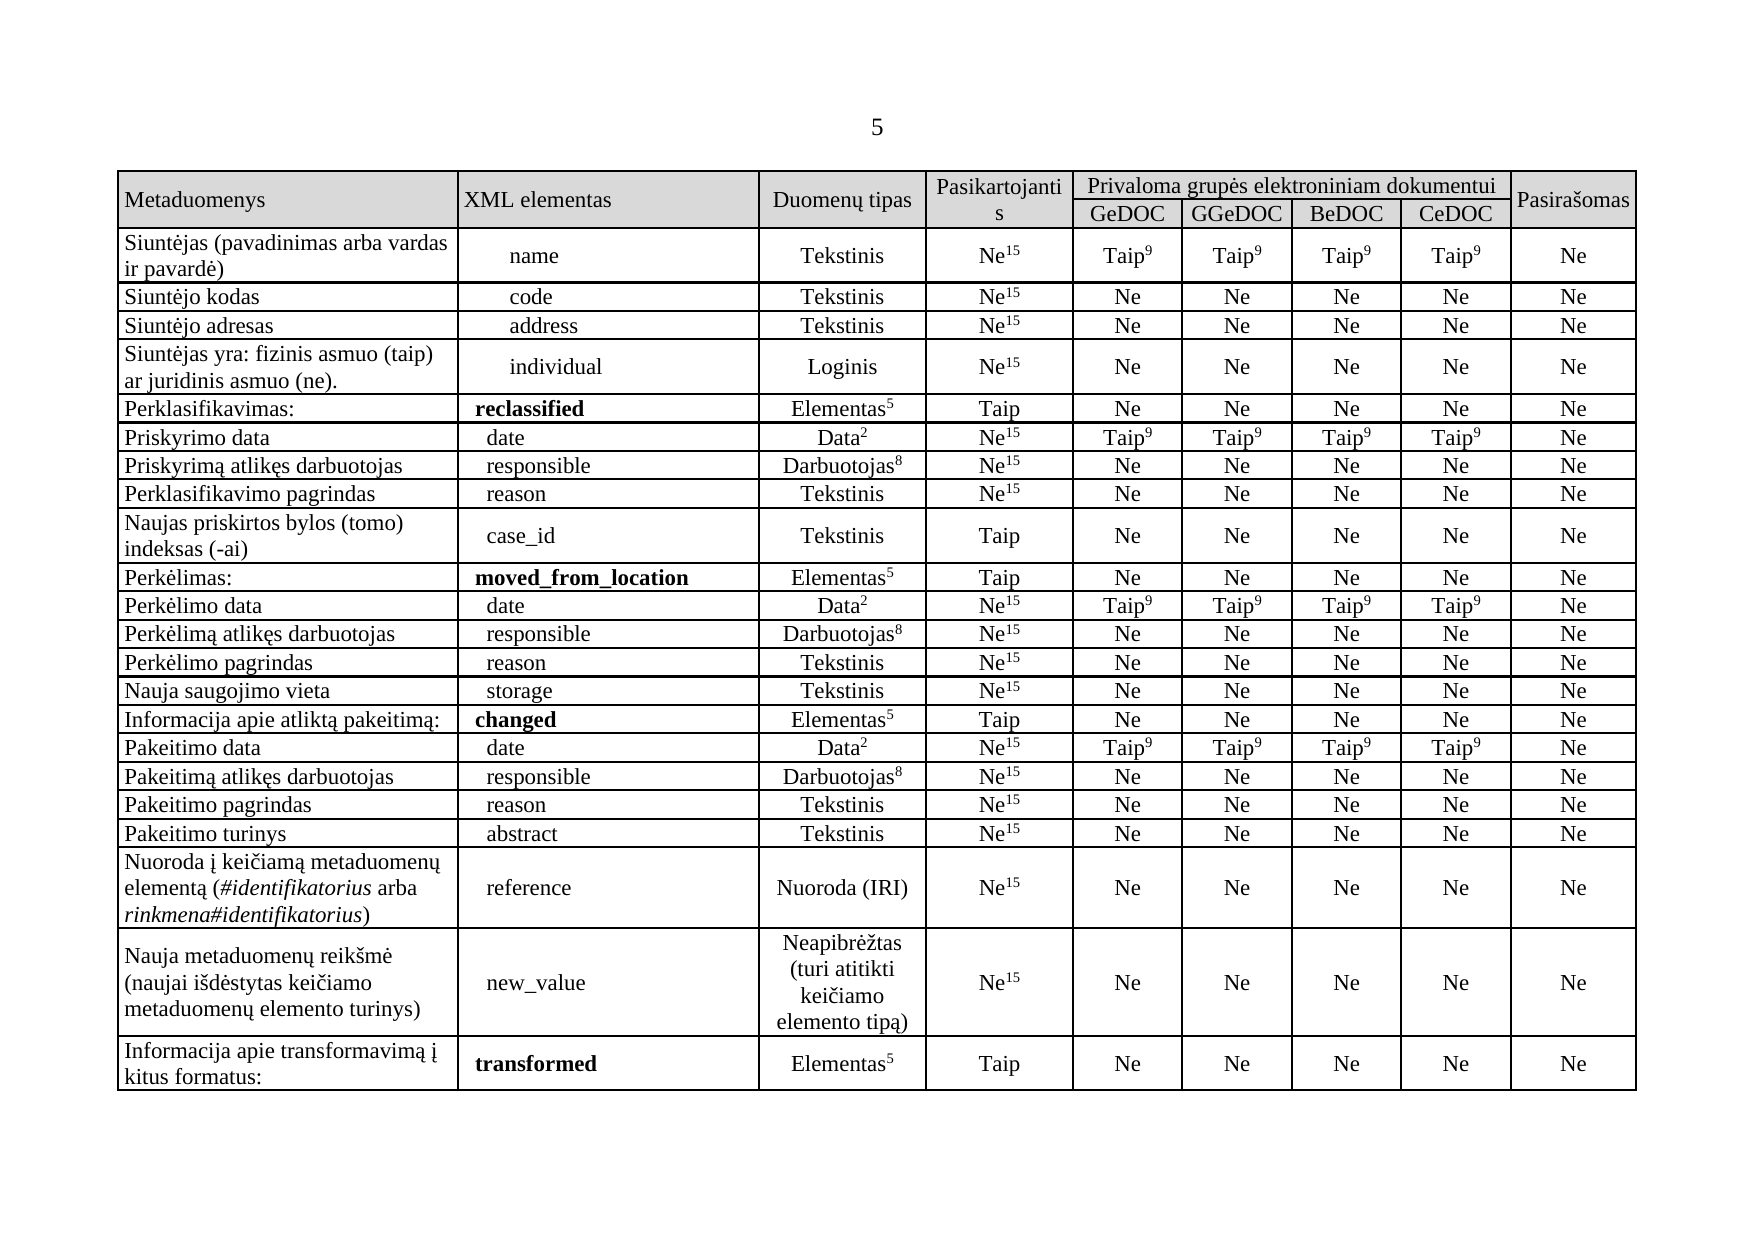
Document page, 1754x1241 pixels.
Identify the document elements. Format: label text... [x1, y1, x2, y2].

table_cell Ne [1402, 480, 1510, 507]
table_cell Ne [1183, 763, 1291, 789]
table_cell Taip9 [1402, 734, 1510, 761]
table_cell BeDOC [1293, 200, 1400, 227]
table_cell Ne [1402, 706, 1510, 732]
table_cell Ne [1183, 678, 1291, 704]
table_cell Ne [1293, 929, 1400, 1034]
table_cell reference [459, 848, 758, 927]
table_cell Perkėlimo pagrindas [119, 649, 457, 675]
table_header Privaloma grupės elektroniniam dokumentui [1074, 172, 1510, 198]
table_cell Ne [1074, 395, 1181, 421]
table_cell Ne [1402, 395, 1510, 421]
table_cell Perkėlimo data [119, 592, 457, 618]
table_cell reclassified [459, 395, 758, 421]
table_cell Loginis [760, 340, 925, 393]
table_header Metaduomenys [119, 172, 457, 227]
table_cell Ne [1074, 791, 1181, 817]
table_cell Pakeitimo turinys [119, 820, 457, 846]
table_cell Taip [927, 706, 1072, 732]
table_cell Ne [1512, 763, 1635, 789]
table_cell Ne [1183, 564, 1291, 590]
table_cell Ne [1074, 678, 1181, 704]
table_cell Ne [1402, 564, 1510, 590]
table_header Duomenų tipas [760, 172, 925, 227]
table_cell Ne15 [927, 848, 1072, 927]
table_cell Taip9 [1293, 424, 1400, 450]
table_cell Elementas5 [760, 564, 925, 590]
table_cell Ne [1512, 284, 1635, 310]
table_header XML elementas [459, 172, 758, 227]
table_cell Siuntėjas yra: fizinis asmuo (taip) ar juridinis asmuo (ne). [119, 340, 457, 393]
table_cell Ne [1512, 706, 1635, 732]
table_cell Pakeitimo data [119, 734, 457, 761]
table_cell responsible [459, 452, 758, 478]
table_cell Tekstinis [760, 284, 925, 310]
table_cell Ne [1512, 929, 1635, 1034]
table_cell Ne [1512, 734, 1635, 761]
table_cell Ne [1074, 848, 1181, 927]
table_cell Taip [927, 1037, 1072, 1089]
table_cell Ne [1293, 312, 1400, 338]
table_cell Ne [1402, 678, 1510, 704]
table_cell Ne [1293, 480, 1400, 507]
table_header Pasikartojantis [927, 172, 1072, 227]
table_cell Tekstinis [760, 649, 925, 675]
table_cell Ne [1512, 678, 1635, 704]
table_cell Tekstinis [760, 678, 925, 704]
table_cell Ne [1183, 791, 1291, 817]
table_cell Taip9 [1293, 592, 1400, 618]
table_cell individual [459, 340, 758, 393]
table_cell Siuntėjas (pavadinimas arba vardas ir pavardė) [119, 229, 457, 281]
table_cell Ne15 [927, 424, 1072, 450]
table_cell Nauja saugojimo vieta [119, 678, 457, 704]
table_cell Ne [1074, 1037, 1181, 1089]
table_cell Tekstinis [760, 820, 925, 846]
table_cell Ne [1293, 791, 1400, 817]
table_cell Ne [1293, 621, 1400, 647]
table_cell date [459, 734, 758, 761]
table_cell code [459, 284, 758, 310]
table_cell Ne [1183, 929, 1291, 1034]
table_cell Ne [1183, 706, 1291, 732]
table_cell Ne [1074, 820, 1181, 846]
table_cell Ne15 [927, 791, 1072, 817]
table_cell Taip9 [1183, 424, 1291, 450]
table_cell Ne15 [927, 312, 1072, 338]
table_cell Ne [1074, 452, 1181, 478]
table_cell Ne [1293, 395, 1400, 421]
table_cell Ne [1293, 284, 1400, 310]
table_cell Informacija apie transformavimą į kitus formatus: [119, 1037, 457, 1089]
table_cell Elementas5 [760, 706, 925, 732]
table_cell Ne15 [927, 678, 1072, 704]
table_cell Taip [927, 564, 1072, 590]
table_cell Ne [1074, 929, 1181, 1034]
table_cell case_id [459, 509, 758, 562]
table_cell Ne15 [927, 480, 1072, 507]
table_cell Ne [1293, 678, 1400, 704]
table_cell GGeDOC [1183, 200, 1291, 227]
table_cell Perkėlimą atlikęs darbuotojas [119, 621, 457, 647]
table_cell new_value [459, 929, 758, 1034]
table_cell Data2 [760, 592, 925, 618]
table_cell Ne [1074, 564, 1181, 590]
table_cell Taip9 [1074, 424, 1181, 450]
table_cell Taip9 [1402, 424, 1510, 450]
table_cell Data2 [760, 734, 925, 761]
table_cell Naujas priskirtos bylos (tomo) indeksas (-ai) [119, 509, 457, 562]
table_cell Elementas5 [760, 395, 925, 421]
table_cell Ne [1183, 452, 1291, 478]
table_cell Ne [1512, 340, 1635, 393]
table_cell Pakeitimo pagrindas [119, 791, 457, 817]
table_cell date [459, 592, 758, 618]
table_cell Ne [1402, 649, 1510, 675]
table_cell Ne [1074, 340, 1181, 393]
table_cell Ne [1402, 1037, 1510, 1089]
table_cell Ne [1074, 480, 1181, 507]
table_cell Ne [1402, 509, 1510, 562]
table_cell Pakeitimą atlikęs darbuotojas [119, 763, 457, 789]
table_cell Ne [1293, 509, 1400, 562]
table_cell Ne [1512, 1037, 1635, 1089]
table_cell Ne [1074, 312, 1181, 338]
table_cell Ne [1074, 763, 1181, 789]
table_cell Ne [1183, 312, 1291, 338]
table_cell Taip9 [1074, 229, 1181, 281]
table_cell changed [459, 706, 758, 732]
table_cell Taip9 [1293, 734, 1400, 761]
table_cell storage [459, 678, 758, 704]
table_cell Ne [1293, 848, 1400, 927]
table_cell Ne [1512, 395, 1635, 421]
table_cell responsible [459, 763, 758, 789]
table_cell Perkėlimas: [119, 564, 457, 590]
table_cell Tekstinis [760, 312, 925, 338]
table_cell Ne [1293, 564, 1400, 590]
table_cell Ne [1074, 284, 1181, 310]
table_cell Ne [1293, 820, 1400, 846]
table_cell Ne [1183, 509, 1291, 562]
table_cell Ne15 [927, 229, 1072, 281]
table_cell Ne [1512, 480, 1635, 507]
table_cell Siuntėjo kodas [119, 284, 457, 310]
table_cell Ne [1074, 706, 1181, 732]
table_cell Tekstinis [760, 791, 925, 817]
table_cell reason [459, 480, 758, 507]
table_cell Ne [1512, 452, 1635, 478]
table_cell name [459, 229, 758, 281]
table_cell Ne [1183, 480, 1291, 507]
table_cell Ne15 [927, 820, 1072, 846]
table_cell Ne [1512, 592, 1635, 618]
table_cell Ne [1293, 452, 1400, 478]
table_cell Ne [1183, 820, 1291, 846]
table_cell CeDOC [1402, 200, 1510, 227]
table_cell Taip9 [1402, 592, 1510, 618]
table_cell Ne [1512, 564, 1635, 590]
table_cell Taip [927, 509, 1072, 562]
table_cell Ne [1512, 848, 1635, 927]
table_cell Ne [1293, 706, 1400, 732]
table_cell Ne [1402, 820, 1510, 846]
table_cell reason [459, 649, 758, 675]
table_cell abstract [459, 820, 758, 846]
table_cell Ne [1512, 621, 1635, 647]
table_cell Nuoroda (IRI) [760, 848, 925, 927]
table_cell Taip9 [1074, 734, 1181, 761]
table_cell Ne [1512, 649, 1635, 675]
table_cell Ne [1183, 284, 1291, 310]
table_cell Darbuotojas8 [760, 763, 925, 789]
table_cell Ne15 [927, 340, 1072, 393]
table_cell Ne [1402, 452, 1510, 478]
table_cell Ne [1512, 312, 1635, 338]
table_cell Priskyrimą atlikęs darbuotojas [119, 452, 457, 478]
table_cell transformed [459, 1037, 758, 1089]
table_cell Darbuotojas8 [760, 452, 925, 478]
table_cell Tekstinis [760, 229, 925, 281]
table_cell Ne [1293, 340, 1400, 393]
table_cell Darbuotojas8 [760, 621, 925, 647]
table_cell Ne [1512, 820, 1635, 846]
table_cell Neapibrėžtas (turi atitikti keičiamo elemento tipą) [760, 929, 925, 1034]
table_cell date [459, 424, 758, 450]
table_cell Perklasifikavimo pagrindas [119, 480, 457, 507]
table_cell moved_from_location [459, 564, 758, 590]
table_cell Ne [1183, 1037, 1291, 1089]
table_cell Ne [1183, 340, 1291, 393]
table_cell Ne [1074, 621, 1181, 647]
table_cell Taip9 [1074, 592, 1181, 618]
table_cell Ne [1183, 649, 1291, 675]
table_cell Taip9 [1183, 592, 1291, 618]
table_cell responsible [459, 621, 758, 647]
table_cell Nuoroda į keičiamą metaduomenų elementą (#identifikatorius arba rinkmena#identifikatorius) [119, 848, 457, 927]
table_cell GeDOC [1074, 200, 1181, 227]
table_cell Informacija apie atliktą pakeitimą: [119, 706, 457, 732]
table_cell Taip9 [1293, 229, 1400, 281]
table_cell Taip [927, 395, 1072, 421]
table_cell address [459, 312, 758, 338]
table_header Pasirašomas [1512, 172, 1635, 227]
table_cell Ne15 [927, 649, 1072, 675]
table_cell Priskyrimo data [119, 424, 457, 450]
table_cell Ne [1183, 848, 1291, 927]
table_cell Ne [1402, 848, 1510, 927]
table_cell Elementas5 [760, 1037, 925, 1089]
table_cell Ne [1402, 284, 1510, 310]
table_cell Taip9 [1183, 229, 1291, 281]
table_cell Taip9 [1183, 734, 1291, 761]
table_cell Ne [1293, 763, 1400, 789]
table_cell Tekstinis [760, 509, 925, 562]
table_cell Ne [1402, 791, 1510, 817]
table_cell Data2 [760, 424, 925, 450]
table_cell Ne [1293, 649, 1400, 675]
table_cell Ne [1402, 312, 1510, 338]
table_cell Ne [1074, 509, 1181, 562]
table_cell Taip9 [1402, 229, 1510, 281]
table_cell reason [459, 791, 758, 817]
table_cell Ne [1074, 649, 1181, 675]
table_cell Ne [1402, 340, 1510, 393]
table_cell Nauja metaduomenų reikšmė (naujai išdėstytas keičiamo metaduomenų elemento turinys) [119, 929, 457, 1034]
table_cell Ne [1512, 509, 1635, 562]
table_cell Ne15 [927, 452, 1072, 478]
table_cell Ne15 [927, 929, 1072, 1034]
table_cell Ne15 [927, 592, 1072, 618]
table_cell Ne15 [927, 284, 1072, 310]
table_cell Ne [1402, 929, 1510, 1034]
table_cell Ne [1512, 791, 1635, 817]
table_cell Siuntėjo adresas [119, 312, 457, 338]
table_cell Ne [1512, 229, 1635, 281]
table_cell Ne [1402, 763, 1510, 789]
table_cell Ne15 [927, 763, 1072, 789]
table_cell Ne [1402, 621, 1510, 647]
table_cell Ne15 [927, 621, 1072, 647]
table_cell Ne [1293, 1037, 1400, 1089]
table_cell Tekstinis [760, 480, 925, 507]
table_cell Ne [1512, 424, 1635, 450]
table_cell Perklasifikavimas: [119, 395, 457, 421]
table_cell Ne [1183, 621, 1291, 647]
table_cell Ne15 [927, 734, 1072, 761]
table_cell Ne [1183, 395, 1291, 421]
